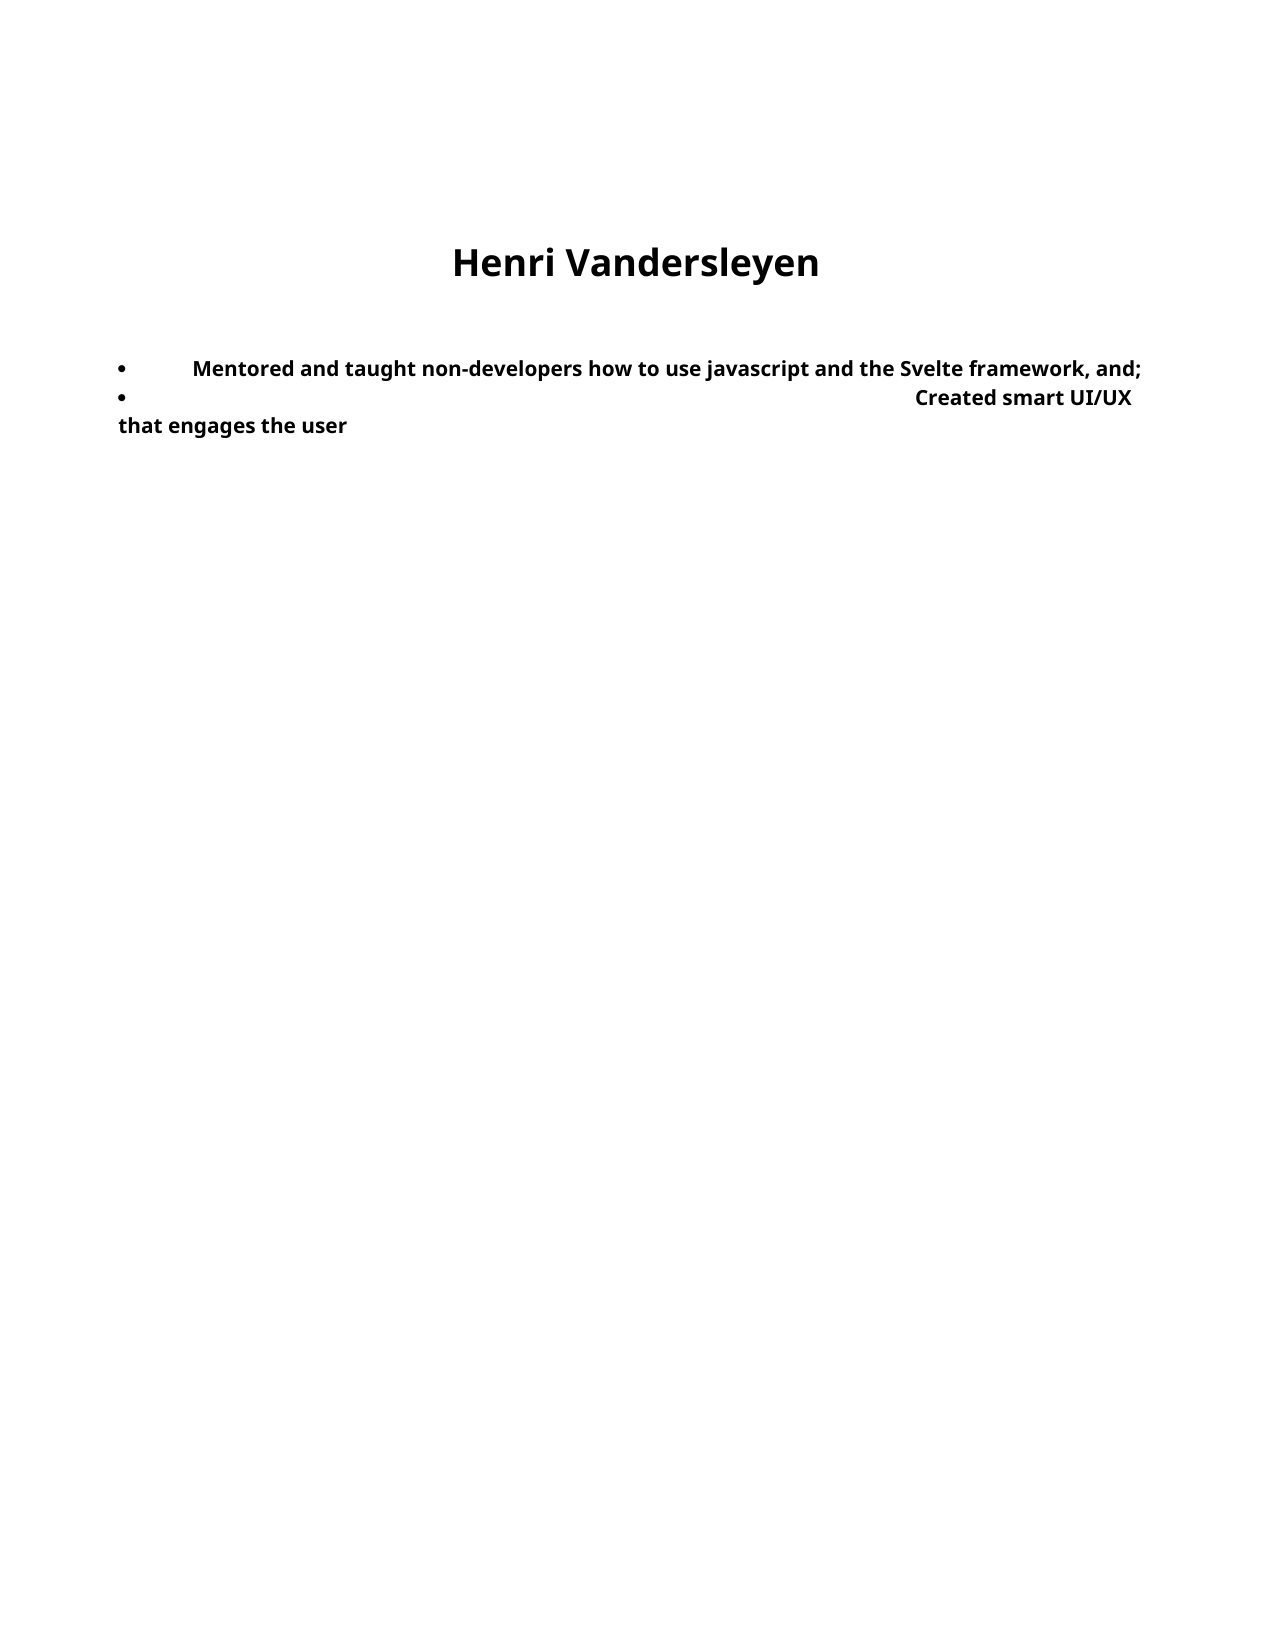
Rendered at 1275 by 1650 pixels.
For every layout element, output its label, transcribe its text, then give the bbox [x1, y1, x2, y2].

list Created smart UI/UX that engages the user [118, 383, 1154, 440]
list Mentored and taught non-developers how to use javascript and the Svelte framework, and; [118, 354, 1154, 383]
